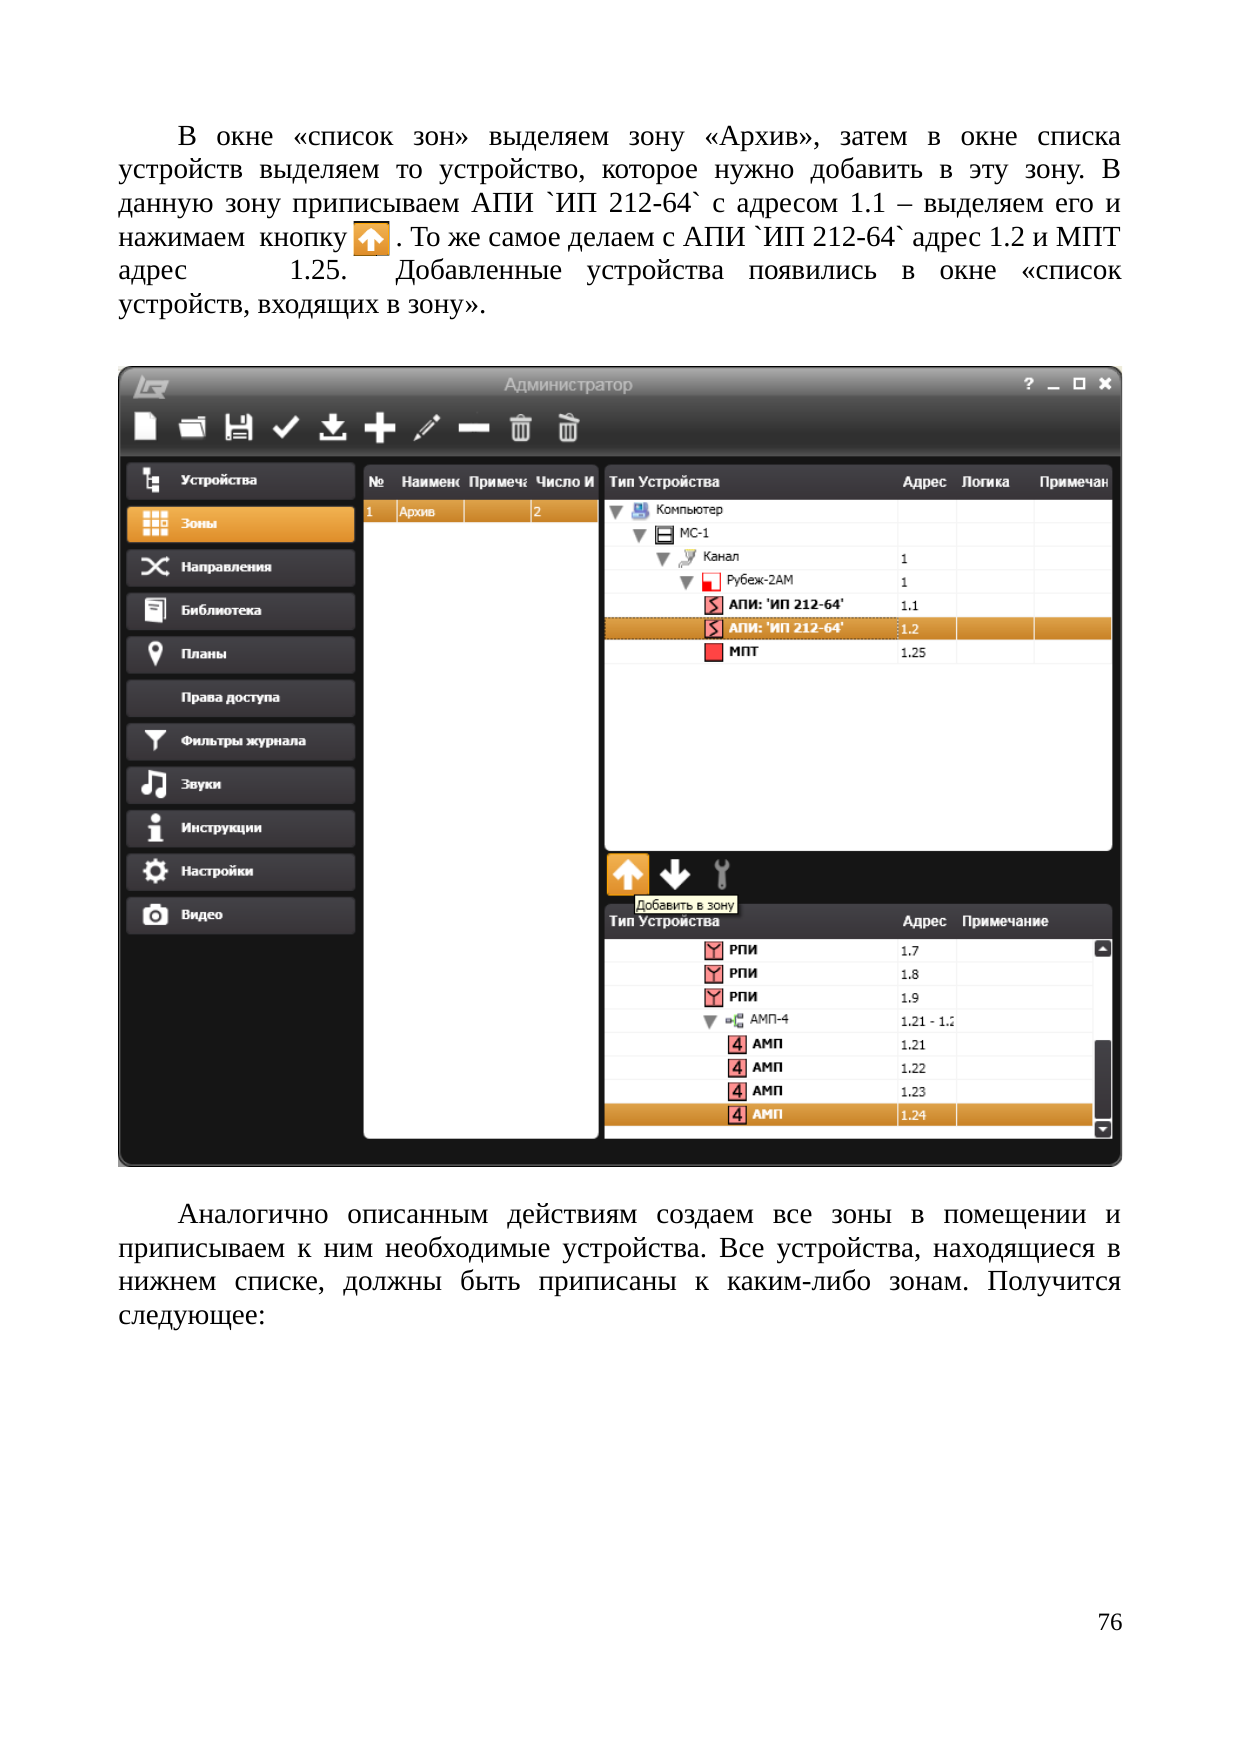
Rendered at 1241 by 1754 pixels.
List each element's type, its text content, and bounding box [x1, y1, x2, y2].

picture [353, 221, 390, 256]
picture [118, 366, 1123, 1167]
text [118, 319, 1122, 366]
text Аналогично описанным действиям создаем все зоны в помещении и приписываем к ним необходимые устройства. Все устройства, находящиеся в нижнем списке, должны быть приписаны к каким-либо зонам. Получится следующее: [118, 1167, 1122, 1331]
text В окне «список зон» выделяем зону «Архив», затем в окне списка устройств выделяем то устройство, которое нужно добавить в эту зону. В данную зону приписываем АПИ `ИП 212-64` с адресом 1.1 – выделяем его и нажимаем кнопку . То же самое делаем с АПИ `ИП 212-64` адрес 1.2 и МПТ адрес 1.25. Добавленные устройства появились в окне «список устройств, входящих в зону». [118, 118, 1122, 319]
